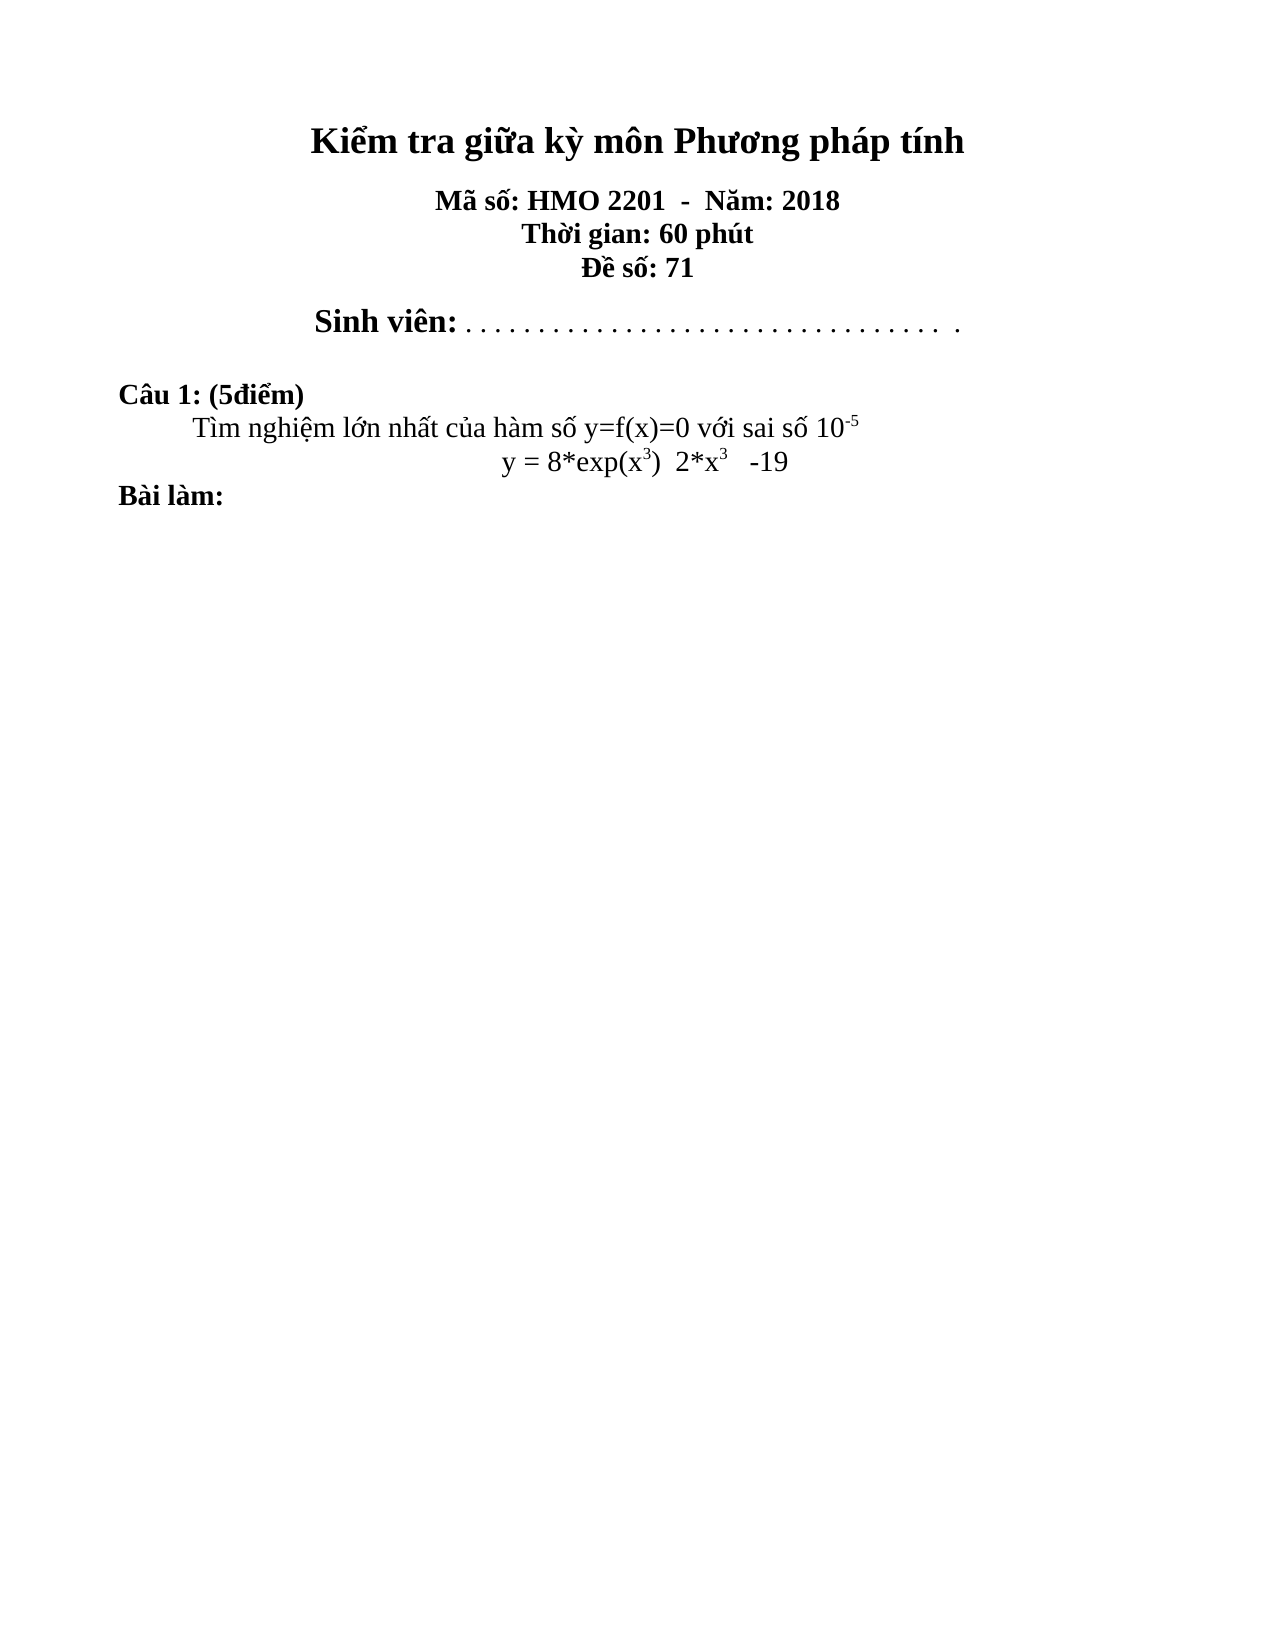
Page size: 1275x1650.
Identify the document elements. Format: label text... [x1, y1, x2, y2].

text Bài làm: [118, 478, 1157, 511]
text Kiểm tra giữa kỳ môn Phương pháp tính [118, 118, 1157, 161]
text Câu 1: (5điểm) [118, 377, 1157, 411]
text Đề số: 71 [118, 250, 1157, 283]
text Sinh viên: . . . . . . . . . . . . . . . . . . . . . . . . . . . . . . . . . . [118, 301, 1157, 340]
text Tìm nghiệm lớn nhất của hàm số y=f(x)=0 với sai số 10-5 [118, 411, 1157, 444]
text y = 8*exp(x3) 2*x3 -19 [118, 444, 1157, 478]
text Mã số: HMO 2201 - Năm: 2018 [118, 183, 1157, 216]
text Thời gian: 60 phút [118, 216, 1157, 250]
